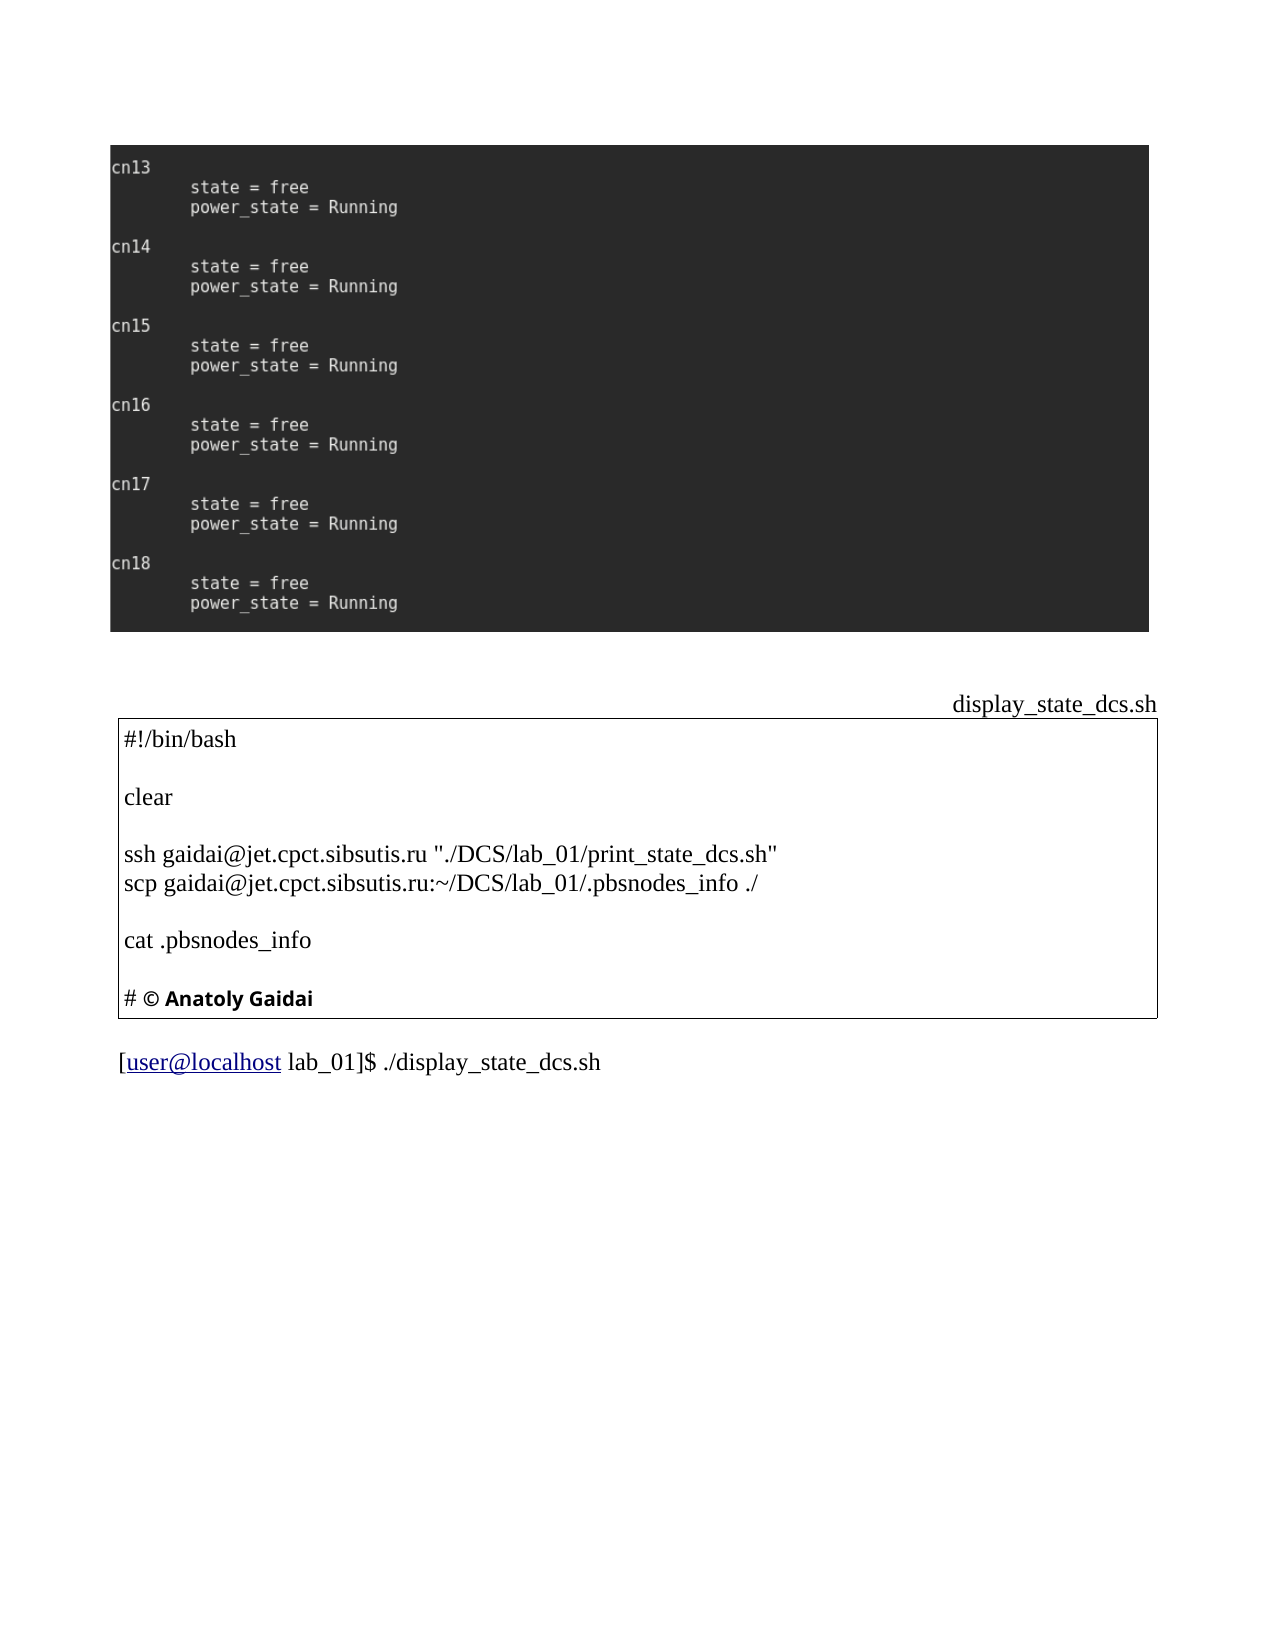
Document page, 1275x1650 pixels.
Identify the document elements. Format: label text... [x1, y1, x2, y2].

text [user@localhost lab_01]$ ./display_state_dcs.sh [118, 1047, 1157, 1075]
text display_state_dcs.sh [118, 689, 1157, 718]
picture [110, 145, 1149, 632]
table_header #!/bin/bash clear ssh gaidai@jet.cpct.sibsutis.ru "./DCS/lab_01/print_state_dcs.sh" scp gaidai@jet.cpct.sibsutis.ru:~/DCS/lab_01/.pbsnodes_info ./ cat .pbsnodes_info # © Anatoly Gaidai [119, 719, 1157, 1018]
